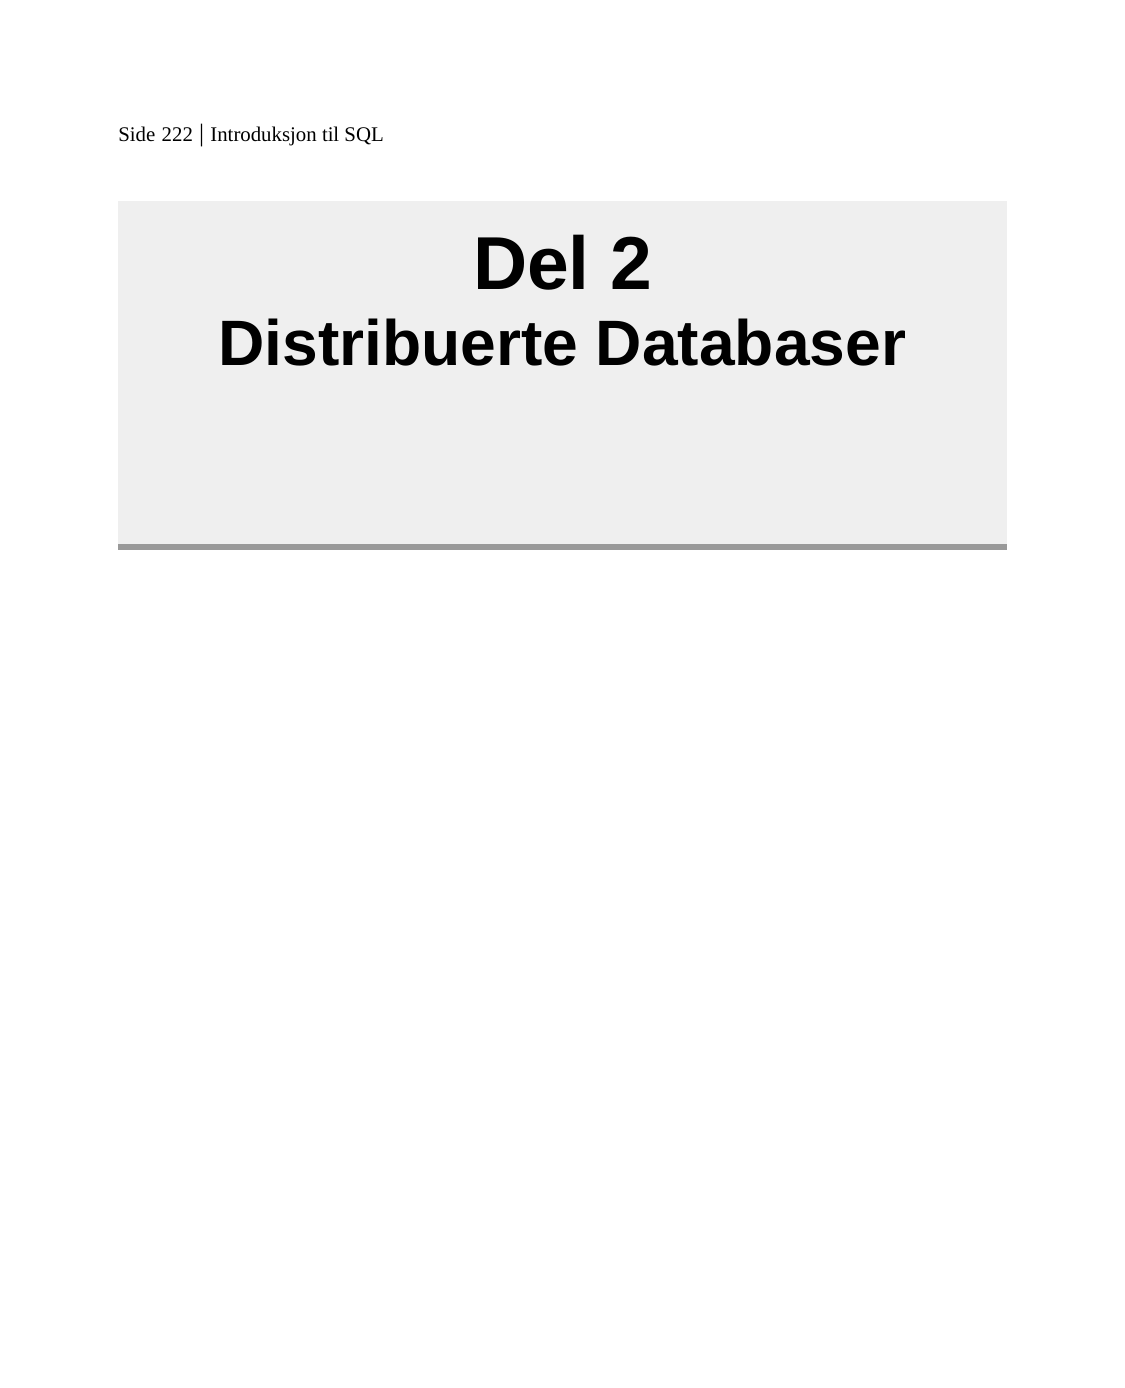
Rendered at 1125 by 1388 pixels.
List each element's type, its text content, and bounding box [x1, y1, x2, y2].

subtitle Del 2 Distribuerte Databaser [118, 201, 1007, 544]
